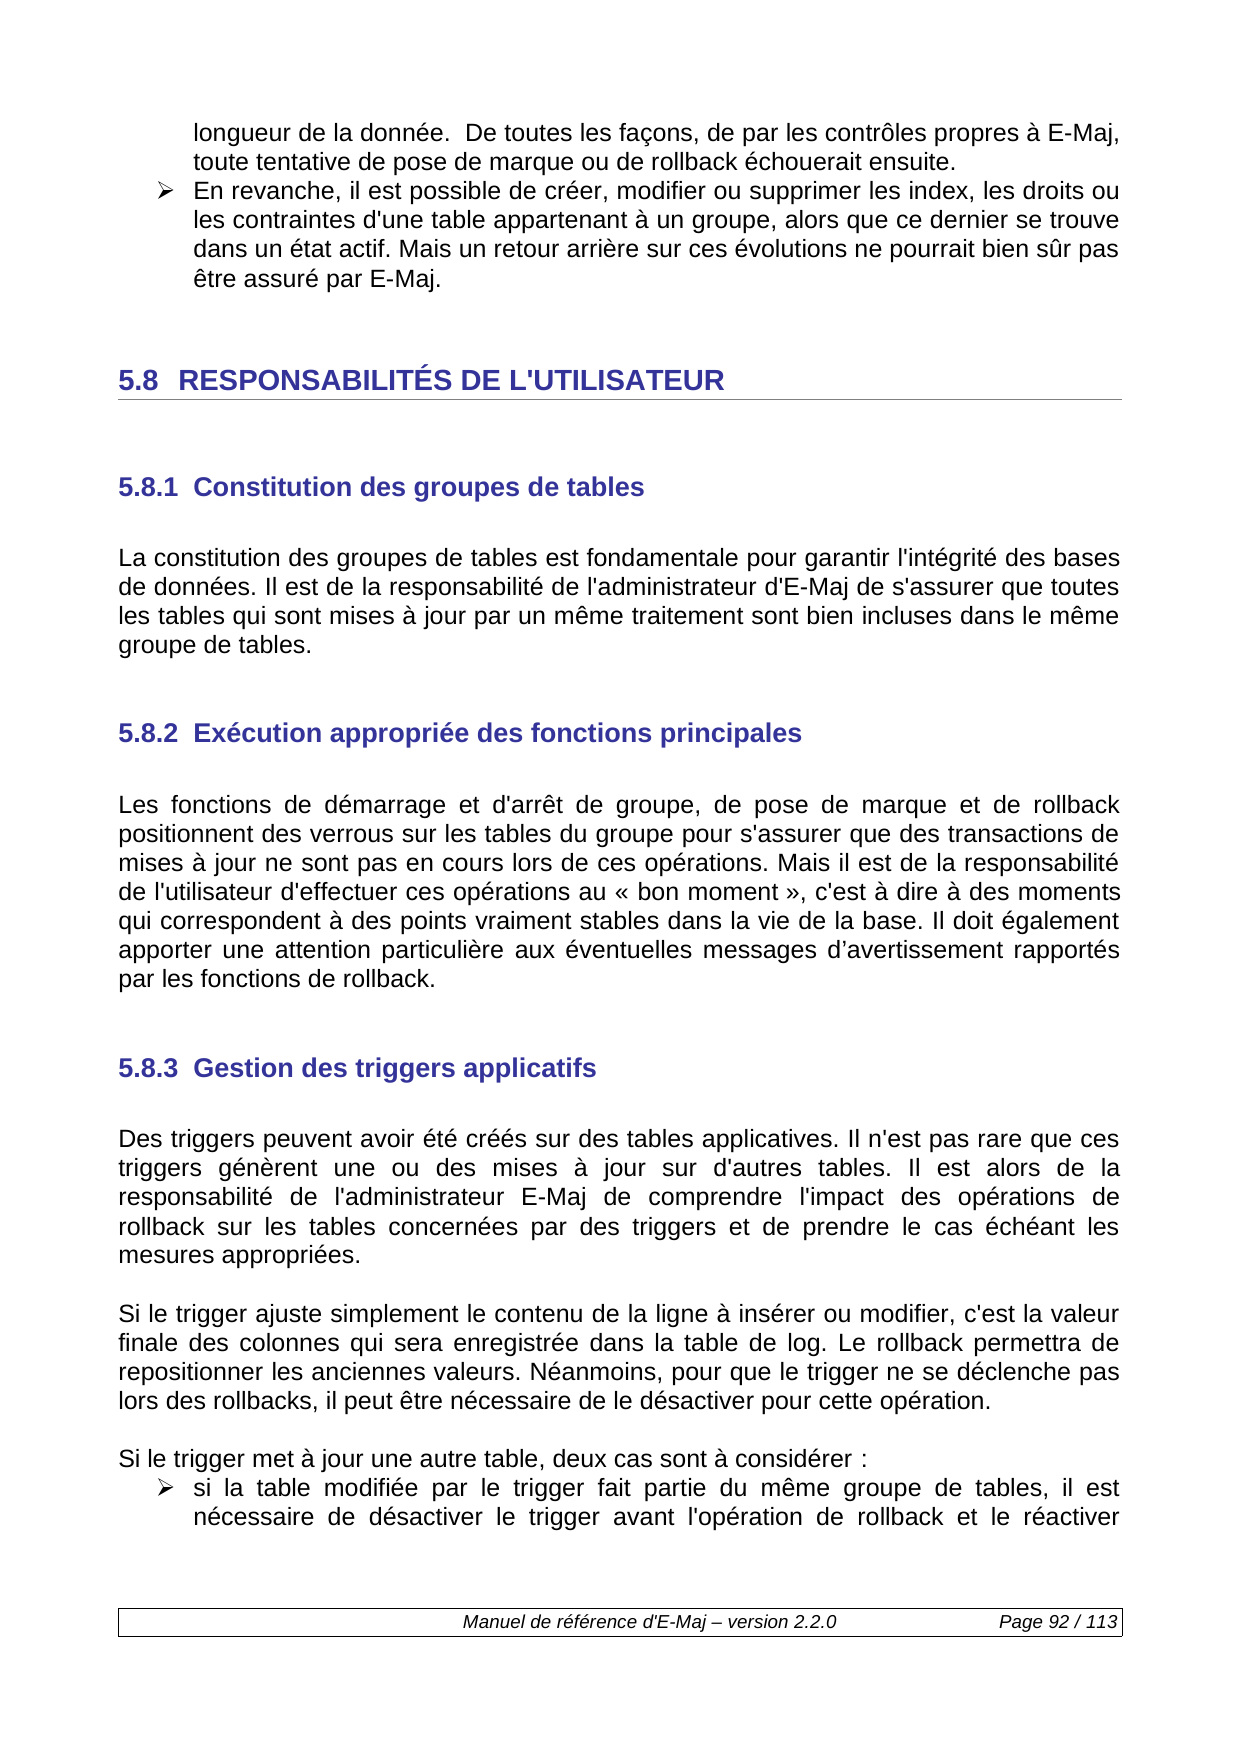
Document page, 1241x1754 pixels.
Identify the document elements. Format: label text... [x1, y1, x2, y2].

text Si le trigger ajuste simplement le contenu de la ligne à insérer ou modifier, c'est la valeur finale des colonnes qui sera enregistrée dans la table de log. Le rollback permettra de repositionner les anciennes valeurs. Néanmoins, pour que le trigger ne se déclenche pas lors des rollbacks, il peut être nécessaire de le désactiver pour cette opération. [118, 1298, 1122, 1415]
subtitle Gestion des triggers applicatifs [118, 1052, 1122, 1083]
subtitle Exécution appropriée des fonctions principales [118, 717, 1122, 748]
subtitle Constitution des groupes de tables [118, 470, 1122, 501]
text Les fonctions de démarrage et d'arrêt de groupe, de pose de marque et de rollback positionnent des verrous sur les tables du groupe pour s'assurer que des transactions de mises à jour ne sont pas en cours lors de ces opérations. Mais il est de la responsabilité de l'utilisateur d'effectuer ces opérations au « bon moment », c'est à dire à des moments qui correspondent à des points vraiment stables dans la vie de la base. Il doit également apporter une attention particulière aux éventuelles messages d’avertissement rapportés par les fonctions de rollback. [118, 790, 1122, 993]
list si la table modifiée par le trigger fait partie du même groupe de tables, il est nécessaire de désactiver le trigger avant l'opération de rollback et le réactiver [156, 1473, 1122, 1531]
list longueur de la donnée. De toutes les façons, de par les contrôles propres à E-Maj, toute tentative de pose de marque ou de rollback échouerait ensuite. [156, 118, 1122, 176]
text Si le trigger met à jour une autre table, deux cas sont à considérer : [118, 1444, 1122, 1473]
text La constitution des groupes de tables est fondamentale pour garantir l'intégrité des bases de données. Il est de la responsabilité de l'administrateur d'E-Maj de s'assurer que toutes les tables qui sont mises à jour par un même traitement sont bien incluses dans le même groupe de tables. [118, 543, 1122, 659]
list En revanche, il est possible de créer, modifier ou supprimer les index, les droits ou les contraintes d'une table appartenant à un groupe, alors que ce dernier se trouve dans un état actif. Mais un retour arrière sur ces évolutions ne pourrait bien sûr pas être assuré par E-Maj. [156, 176, 1122, 292]
text Des triggers peuvent avoir été créés sur des tables applicatives. Il n'est pas rare que ces triggers génèrent une ou des mises à jour sur d'autres tables. Il est alors de la responsabilité de l'administrateur E-Maj de comprendre l'impact des opérations de rollback sur les tables concernées par des triggers et de prendre le cas échéant les mesures appropriées. [118, 1124, 1122, 1269]
subtitle Responsabilités de l'utilisateur [118, 363, 1122, 399]
